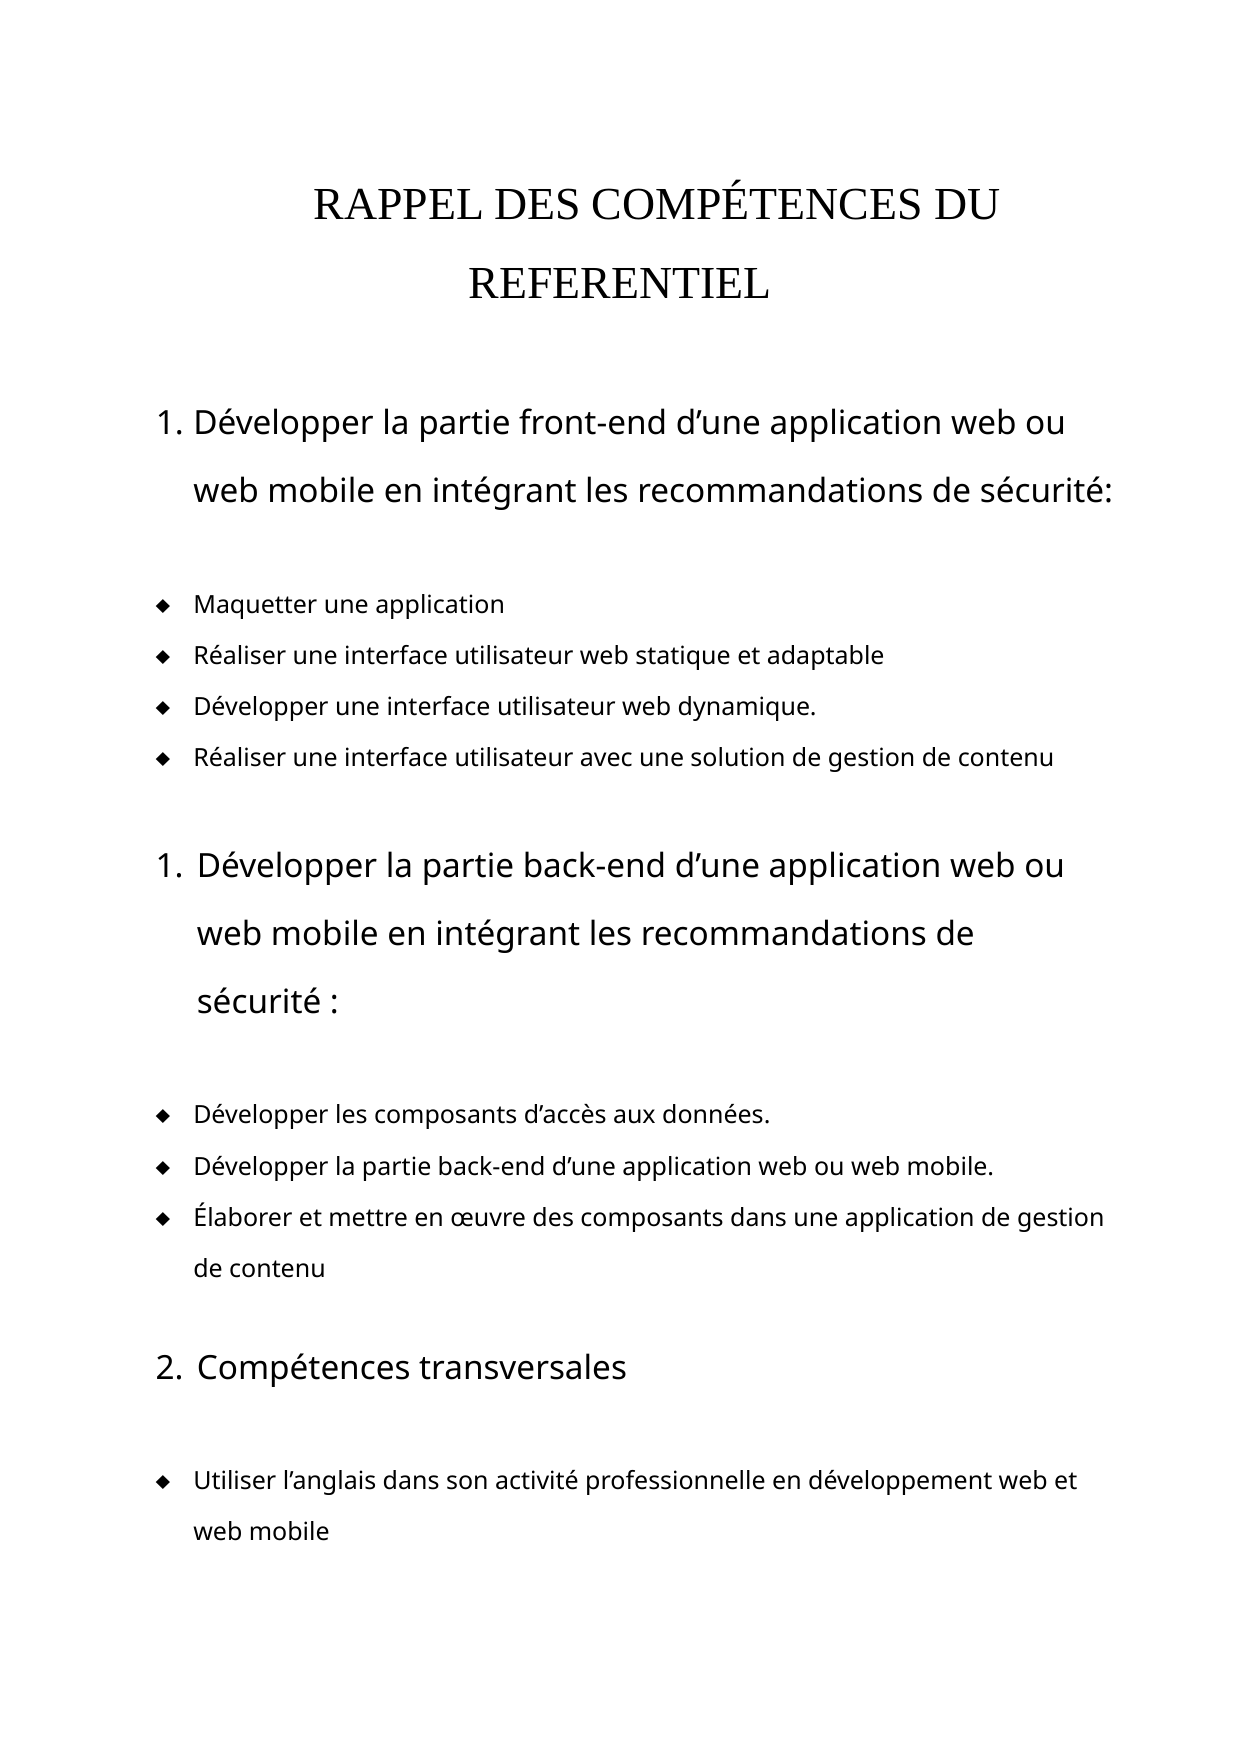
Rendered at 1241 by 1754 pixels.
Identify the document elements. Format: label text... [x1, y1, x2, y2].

list Réaliser une interface utilisateur avec une solution de gestion de contenu [156, 739, 1122, 774]
list Maquetter une application [156, 586, 1122, 621]
list Développer la partie back-end d’une application web ou web mobile. [156, 1148, 1122, 1182]
list Développer la partie back-end d’une application web ou web mobile en intégrant les recommandations de sécurité : [155, 842, 1122, 1023]
list Développer la partie front-end d’une application web ou web mobile en intégrant les recommandations de sécurité: [156, 399, 1122, 513]
list Développer une interface utilisateur web dynamique. [156, 688, 1122, 723]
list Élaborer et mettre en œuvre des composants dans une application de gestion de contenu [156, 1199, 1122, 1284]
text RAPPEL DES COMPÉTENCES DU REFERENTIEL [118, 176, 1122, 308]
list Utiliser l’anglais dans son activité professionnelle en développement web et web mobile [156, 1463, 1122, 1548]
list Réaliser une interface utilisateur web statique et adaptable [156, 637, 1122, 672]
list Compétences transversales [155, 1344, 1122, 1389]
list Développer les composants d’accès aux données. [156, 1097, 1122, 1131]
